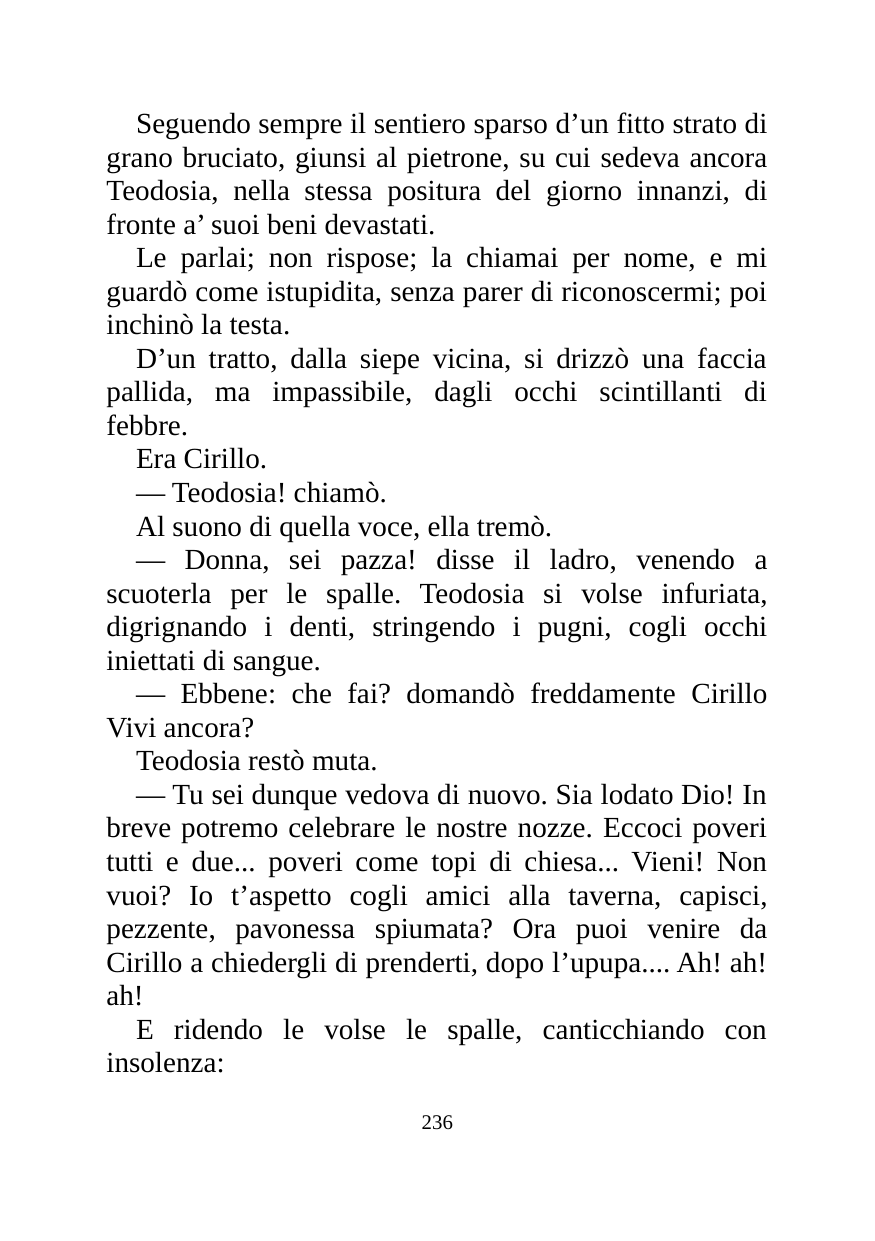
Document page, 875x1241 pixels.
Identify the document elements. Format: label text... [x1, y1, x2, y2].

text Al suono di quella voce, ella tremò. [106, 509, 768, 542]
text — Donna, sei pazza! disse il ladro, venendo a scuoterla per le spalle. Teodosia si volse infuriata, digrignando i denti, stringendo i pugni, cogli occhi iniettati di sangue. [106, 542, 768, 676]
text D’un tratto, dalla siepe vicina, si drizzò una faccia pallida, ma impassibile, dagli occhi scintillanti di febbre. [106, 341, 768, 442]
text Le parlai; non rispose; la chiamai per nome, e mi guardò come istupidita, senza parer di riconoscermi; poi inchinò la testa. [106, 240, 768, 341]
text — Ebbene: che fai? domandò freddamente Cirillo Vivi ancora? [106, 676, 768, 743]
text Seguendo sempre il sentiero sparso d’un fitto strato di grano bruciato, giunsi al pietrone, su cui sedeva ancora Teodosia, nella stessa positura del giorno innanzi, di fronte a’ suoi beni devastati. [106, 106, 768, 240]
text Teodosia restò muta. [106, 743, 768, 777]
text — Tu sei dunque vedova di nuovo. Sia lodato Dio! In breve potremo celebrare le nostre nozze. Eccoci poveri tutti e due... poveri come topi di chiesa... Vieni! Non vuoi? Io t’aspetto cogli amici alla taverna, capisci, pezzente, pavonessa spiumata? Ora puoi venire da Cirillo a chiedergli di prenderti, dopo l’upupa.... Ah! ah! ah! [106, 777, 768, 1012]
text E ridendo le volse le spalle, canticchiando con insolenza: [106, 1012, 768, 1079]
text Era Cirillo. [106, 442, 768, 475]
text — Teodosia! chiamò. [106, 475, 768, 509]
